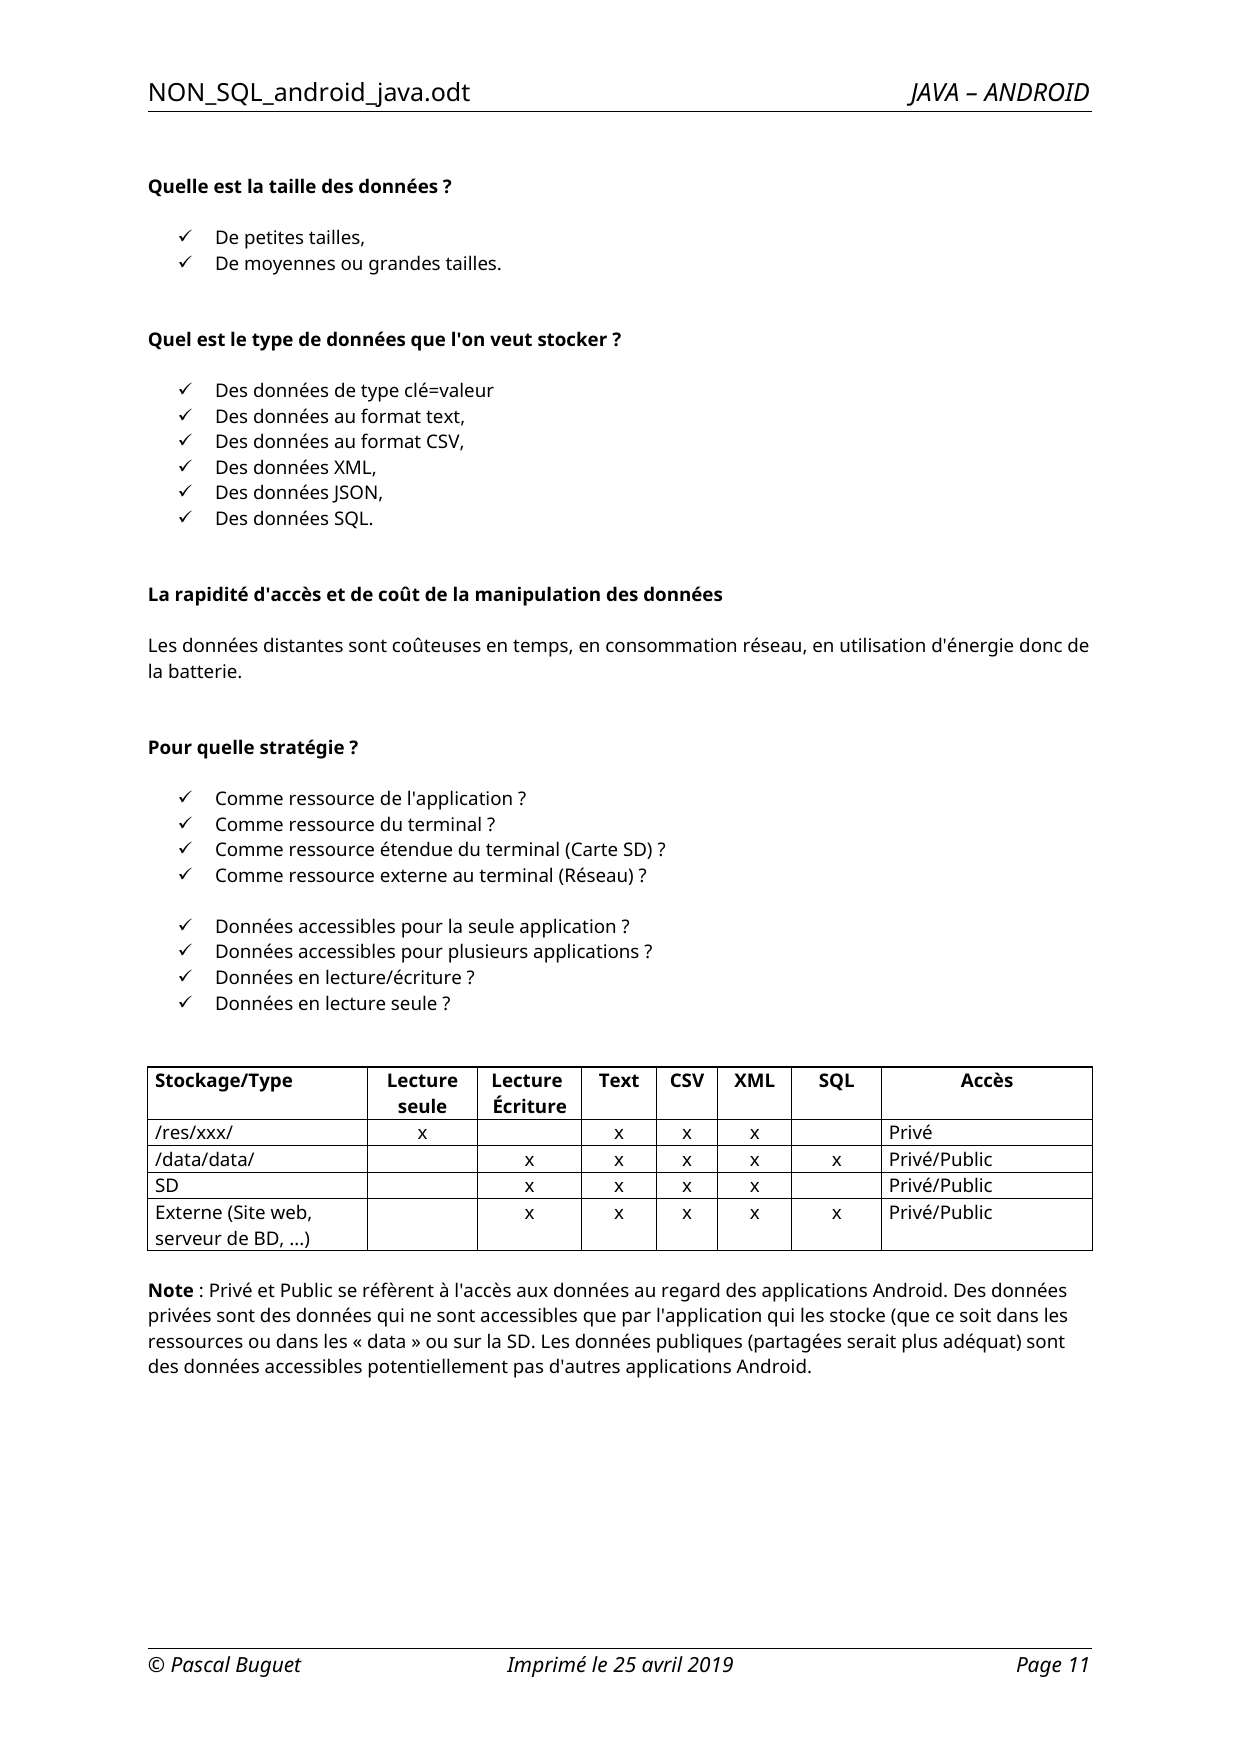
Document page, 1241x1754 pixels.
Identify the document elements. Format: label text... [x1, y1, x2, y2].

list Données en lecture/écriture ? [177, 964, 1092, 990]
table_cell /res/xxx/ [148, 1120, 367, 1145]
table_cell [368, 1173, 477, 1198]
list Comme ressource externe au terminal (Réseau) ? [177, 862, 1092, 888]
table_header XML [718, 1068, 791, 1118]
text Quelle est la taille des données ? [148, 173, 1092, 199]
table_cell x [718, 1199, 791, 1250]
table_cell [368, 1146, 477, 1172]
list Comme ressource étendue du terminal (Carte SD) ? [177, 837, 1092, 862]
table_cell Privé [882, 1120, 1092, 1145]
text Les données distantes sont coûteuses en temps, en consommation réseau, en utilisation d'énergie donc de la batterie. [148, 633, 1092, 684]
table_header CSV [657, 1068, 717, 1118]
list Comme ressource de l'application ? [177, 786, 1092, 811]
table_cell x [718, 1120, 791, 1145]
list Comme ressource du terminal ? [177, 811, 1092, 837]
table_cell x [478, 1146, 581, 1172]
list Données accessibles pour plusieurs applications ? [177, 939, 1092, 964]
text Note : Privé et Public se réfèrent à l'accès aux données au regard des applications Android. Des données privées sont des données qui ne sont accessibles que par l'application qui les stocke (que ce soit dans les ressources ou dans les « data » ou sur la SD. Les données publiques (partagées serait plus adéquat) sont des données accessibles potentiellement pas d'autres applications Android. [148, 1277, 1092, 1379]
table_cell x [582, 1146, 656, 1172]
list Des données de type clé=valeur [177, 377, 1092, 403]
table_cell x [478, 1199, 581, 1250]
list Données en lecture seule ? [177, 990, 1092, 1015]
table_cell [792, 1120, 881, 1145]
table_cell [478, 1120, 581, 1145]
table_cell [368, 1199, 477, 1250]
list Des données XML, [177, 454, 1092, 479]
table_header Text [582, 1068, 656, 1118]
table_cell x [657, 1173, 717, 1198]
table_header SQL [792, 1068, 881, 1118]
list Des données au format text, [177, 403, 1092, 428]
table_cell x [368, 1120, 477, 1145]
table_cell Privé/Public [882, 1199, 1092, 1250]
table_cell Privé/Public [882, 1146, 1092, 1172]
table_cell SD [148, 1173, 367, 1198]
table_cell x [582, 1173, 656, 1198]
table_cell /data/data/ [148, 1146, 367, 1172]
text Pour quelle stratégie ? [148, 735, 1092, 760]
list Des données au format CSV, [177, 428, 1092, 454]
table_header Lecture seule [368, 1068, 477, 1118]
table_header Stockage/Type [148, 1068, 367, 1118]
table_header Lecture Écriture [478, 1068, 581, 1118]
list De moyennes ou grandes tailles. [177, 250, 1092, 275]
table_cell x [792, 1146, 881, 1172]
table_cell x [657, 1120, 717, 1145]
table_header Accès [882, 1068, 1092, 1118]
list De petites tailles, [177, 224, 1092, 250]
table_cell x [792, 1199, 881, 1250]
text La rapidité d'accès et de coût de la manipulation des données [148, 582, 1092, 607]
table_cell [792, 1173, 881, 1198]
table_cell x [657, 1146, 717, 1172]
table_cell x [657, 1199, 717, 1250]
table_cell Privé/Public [882, 1173, 1092, 1198]
list Des données SQL. [177, 505, 1092, 531]
table_cell x [718, 1146, 791, 1172]
table_cell x [582, 1120, 656, 1145]
table_cell Externe (Site web, serveur de BD, ...) [148, 1199, 367, 1250]
table_cell x [582, 1199, 656, 1250]
list Données accessibles pour la seule application ? [177, 913, 1092, 939]
table_cell x [718, 1173, 791, 1198]
list Des données JSON, [177, 479, 1092, 505]
table_cell x [478, 1173, 581, 1198]
text Quel est le type de données que l'on veut stocker ? [148, 326, 1092, 352]
